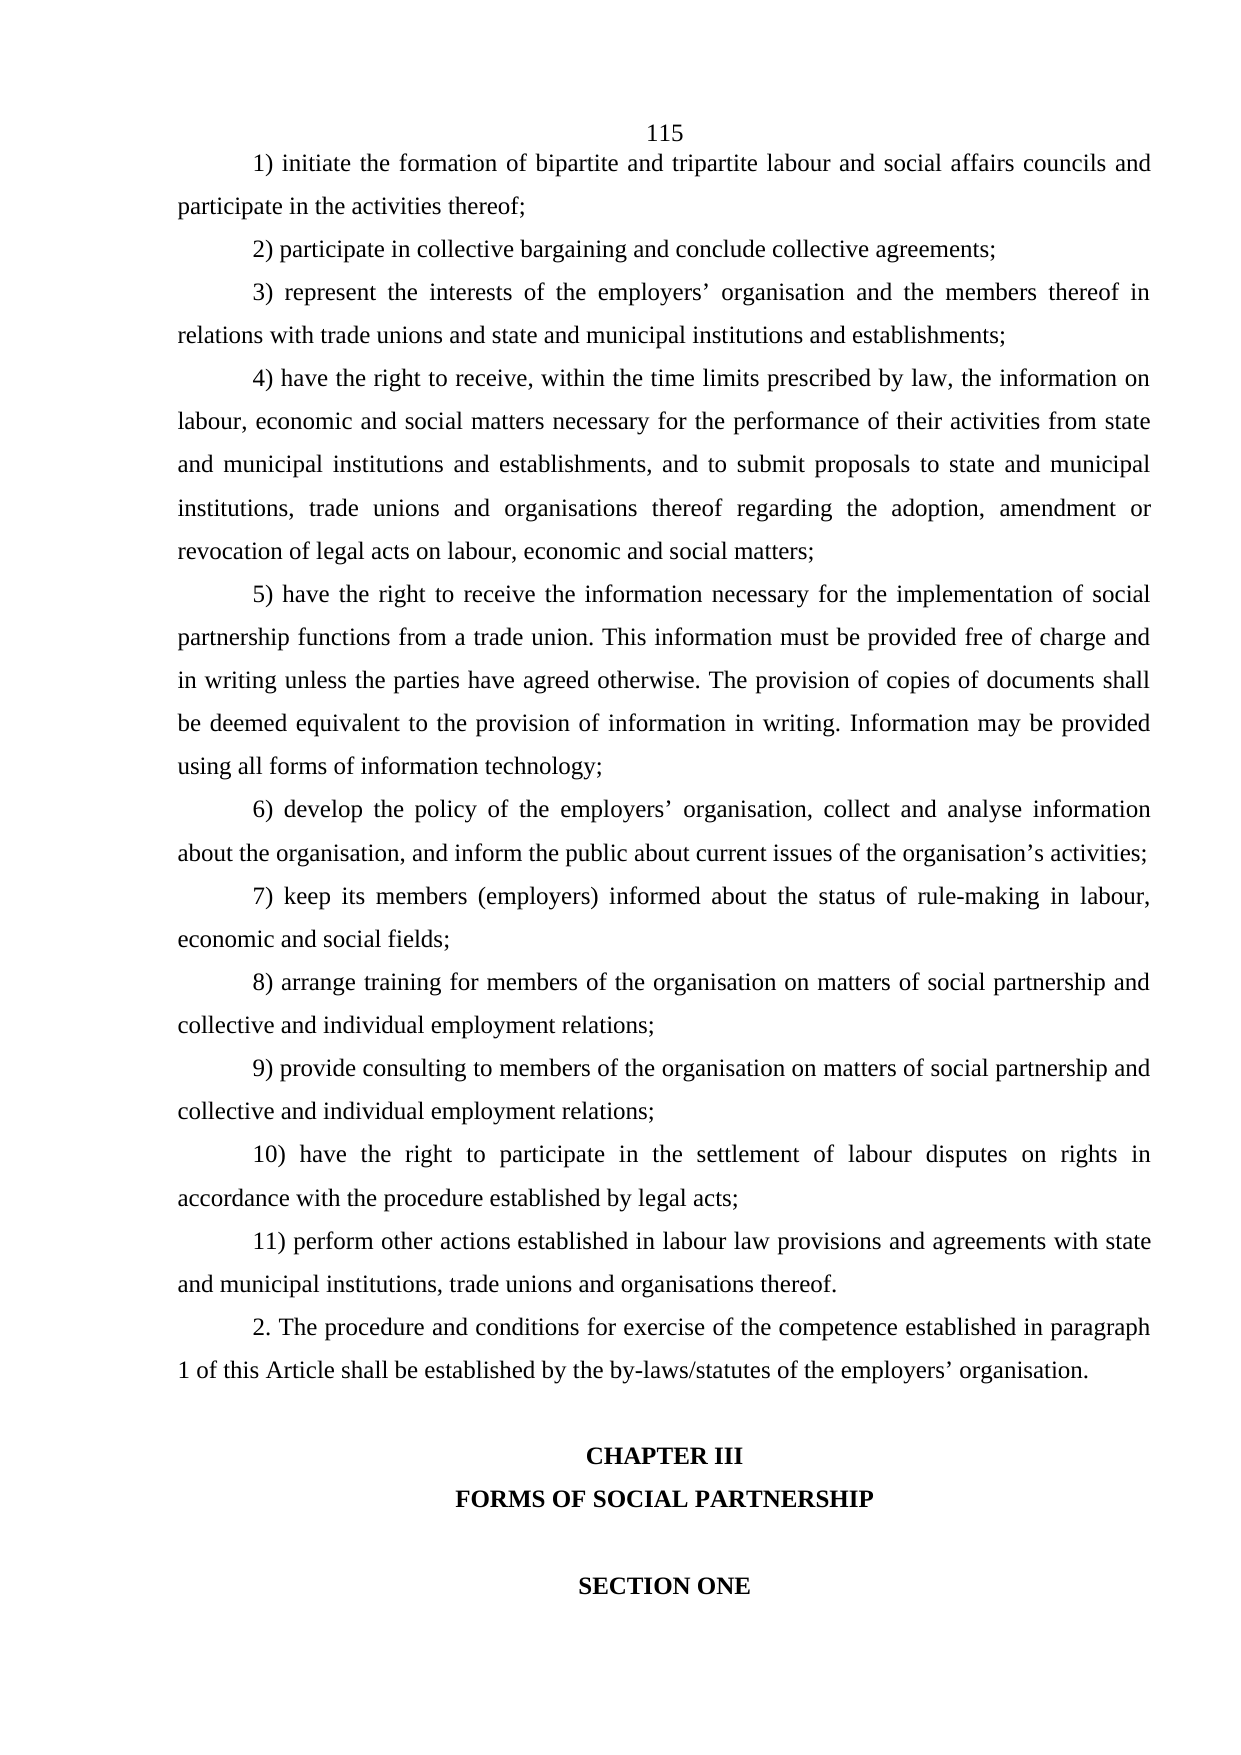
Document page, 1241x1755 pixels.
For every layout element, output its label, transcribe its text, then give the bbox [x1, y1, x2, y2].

text SECTION ONE [177, 1571, 1152, 1599]
text CHAPTER III [177, 1441, 1152, 1470]
text 4) have the right to receive, within the time limits prescribed by law, the information on labour, economic and social matters necessary for the performance of their activities from state and municipal institutions and establishments, and to submit proposals to state and municipal institutions, trade unions and organisations thereof regarding the adoption, amendment or revocation of legal acts on labour, economic and social matters; [177, 363, 1152, 564]
text 8) arrange training for members of the organisation on matters of social partnership and collective and individual employment relations; [177, 967, 1152, 1039]
text 9) provide consulting to members of the organisation on matters of social partnership and collective and individual employment relations; [177, 1053, 1152, 1125]
text 6) develop the policy of the employers’ organisation, collect and analyse information about the organisation, and inform the public about current issues of the organisation’s activities; [177, 794, 1152, 866]
text 7) keep its members (employers) informed about the status of rule-making in labour, economic and social fields; [177, 881, 1152, 953]
text 2) participate in collective bargaining and conclude collective agreements; [177, 234, 1152, 263]
text 5) have the right to receive the information necessary for the implementation of social partnership functions from a trade union. This information must be provided free of charge and in writing unless the parties have agreed otherwise. The provision of copies of documents shall be deemed equivalent to the provision of information in writing. Information may be provided using all forms of information technology; [177, 579, 1152, 780]
text FORMS OF SOCIAL PARTNERSHIP [177, 1484, 1152, 1513]
text 10) have the right to participate in the settlement of labour disputes on rights in accordance with the procedure established by legal acts; [177, 1139, 1152, 1211]
text 3) represent the interests of the employers’ organisation and the members thereof in relations with trade unions and state and municipal institutions and establishments; [177, 277, 1152, 349]
text 1) initiate the formation of bipartite and tripartite labour and social affairs councils and participate in the activities thereof; [177, 148, 1152, 219]
text 11) perform other actions established in labour law provisions and agreements with state and municipal institutions, trade unions and organisations thereof. [177, 1226, 1152, 1298]
text 2. The procedure and conditions for exercise of the competence established in paragraph 1 of this Article shall be established by the by-laws/statutes of the employers’ organisation. [177, 1312, 1152, 1384]
